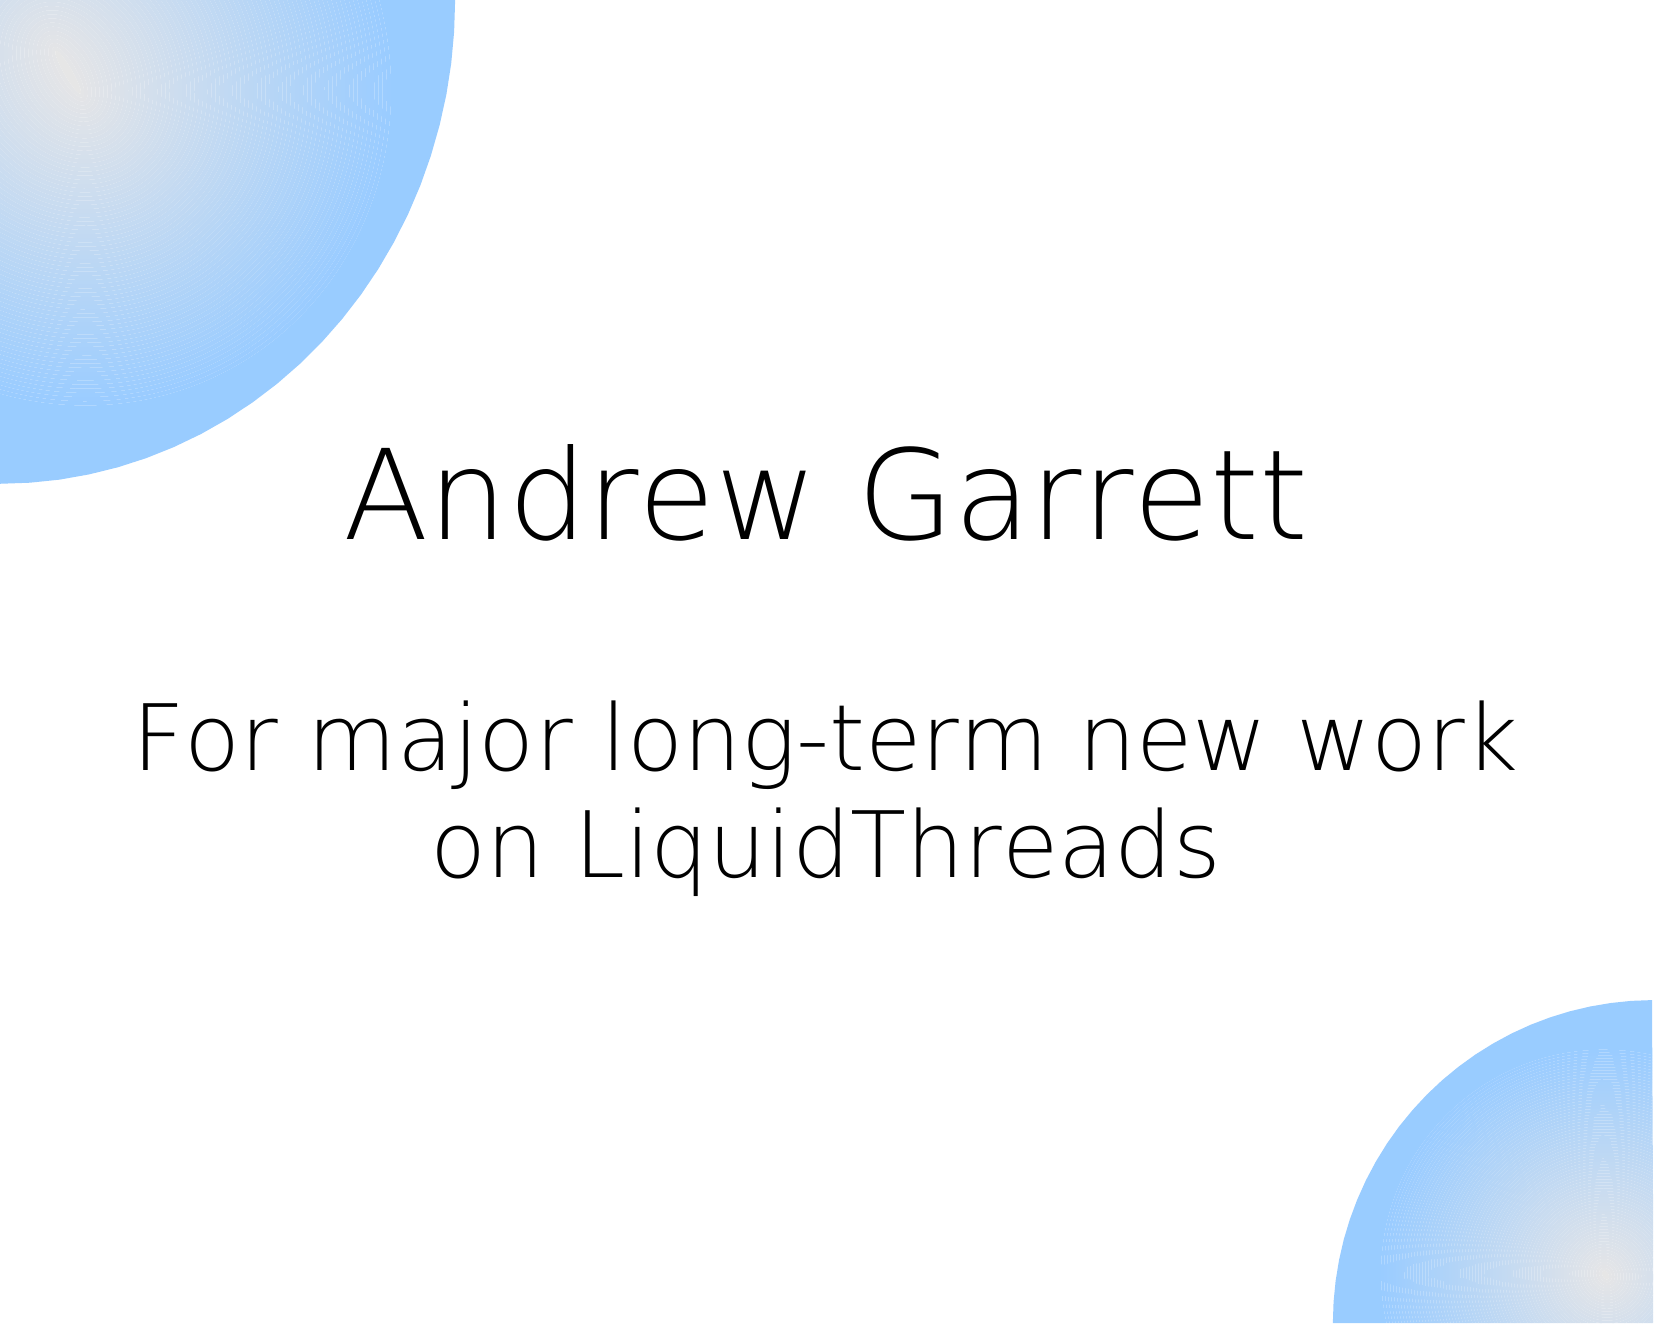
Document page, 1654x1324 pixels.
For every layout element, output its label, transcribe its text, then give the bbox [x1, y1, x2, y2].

subtitle Andrew Garrett For major long-term new work on LiquidThreads [82, 149, 1571, 1174]
